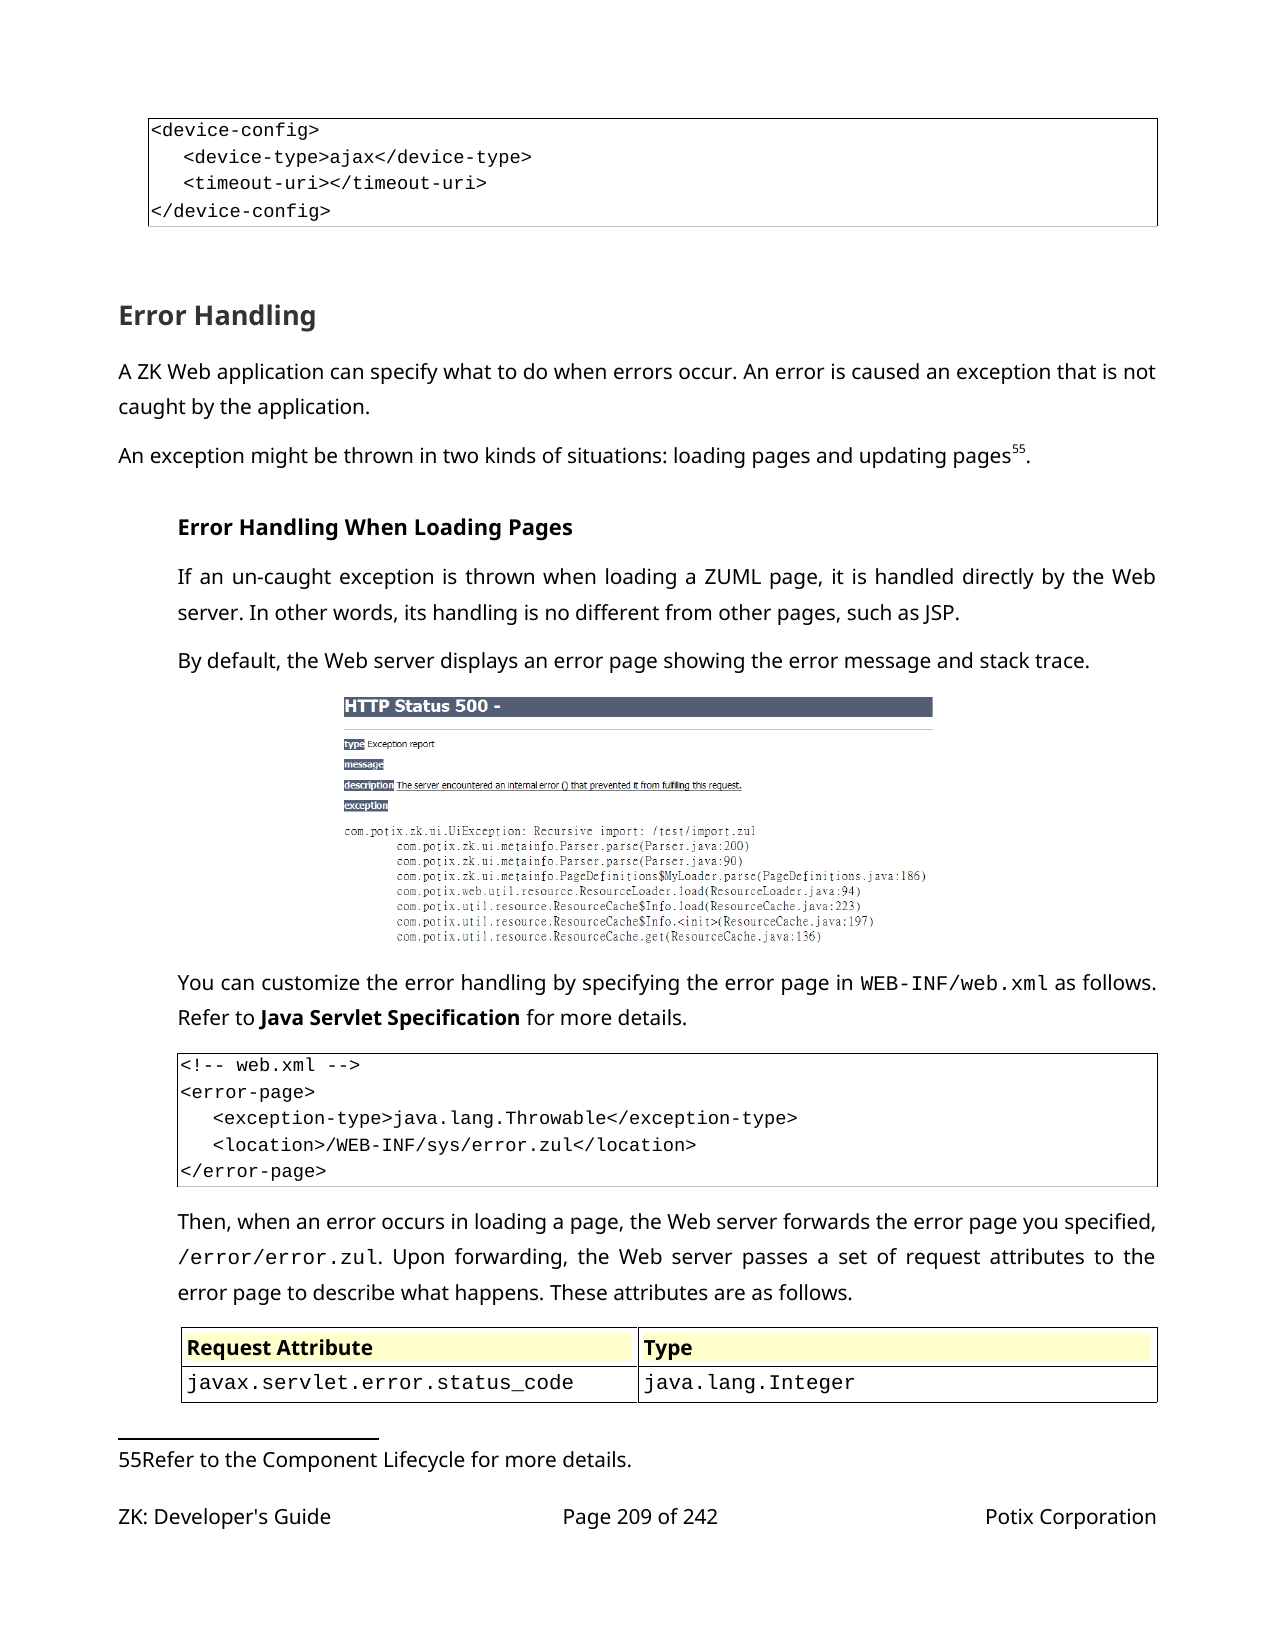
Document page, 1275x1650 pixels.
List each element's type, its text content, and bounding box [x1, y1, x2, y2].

text Then, when an error occurs in loading a page, the Web server forwards the error page you specified, /error/error.zul. Upon forwarding, the Web server passes a set of request attributes to the error page to describe what happens. These attributes are as follows. [177, 1207, 1157, 1306]
table_cell java.lang.Integer [639, 1367, 1157, 1402]
table_header Type [639, 1328, 1157, 1366]
text Refer to the Component Lifecycle for more details. [118, 1445, 1157, 1473]
text You can customize the error handling by specifying the error page in WEB-INF/web.xml as follows. Refer to Java Servlet Specification for more details. [177, 968, 1157, 1032]
text </device-config> [149, 198, 1157, 226]
subtitle Error Handling [118, 297, 1157, 333]
text By default, the Web server displays an error page showing the error message and stack trace. [177, 646, 1157, 675]
text <!-- web.xml --> [178, 1054, 1157, 1077]
text <error-page> <exception-type>java.lang.Throwable</exception-type> <location>/WEB-INF/sys/error.zul</location> </error-page> [178, 1079, 1157, 1186]
text If an un-caught exception is thrown when loading a ZUML page, it is handled directly by the Web server. In other words, its handling is no different from other pages, such as JSP. [177, 562, 1157, 626]
text A ZK Web application can specify what to do when errors occur. An error is caused an exception that is not caught by the application. [118, 357, 1157, 420]
table_header Request Attribute [182, 1328, 637, 1366]
picture [342, 692, 933, 944]
text An exception might be thrown in two kinds of situations: loading pages and updating pages. [118, 441, 1157, 469]
subtitle Error Handling When Loading Pages [177, 512, 1157, 542]
text <device-config> <device-type>ajax</device-type> <timeout-uri></timeout-uri> [149, 119, 1157, 196]
table_cell javax.servlet.error.status_code [182, 1367, 637, 1402]
